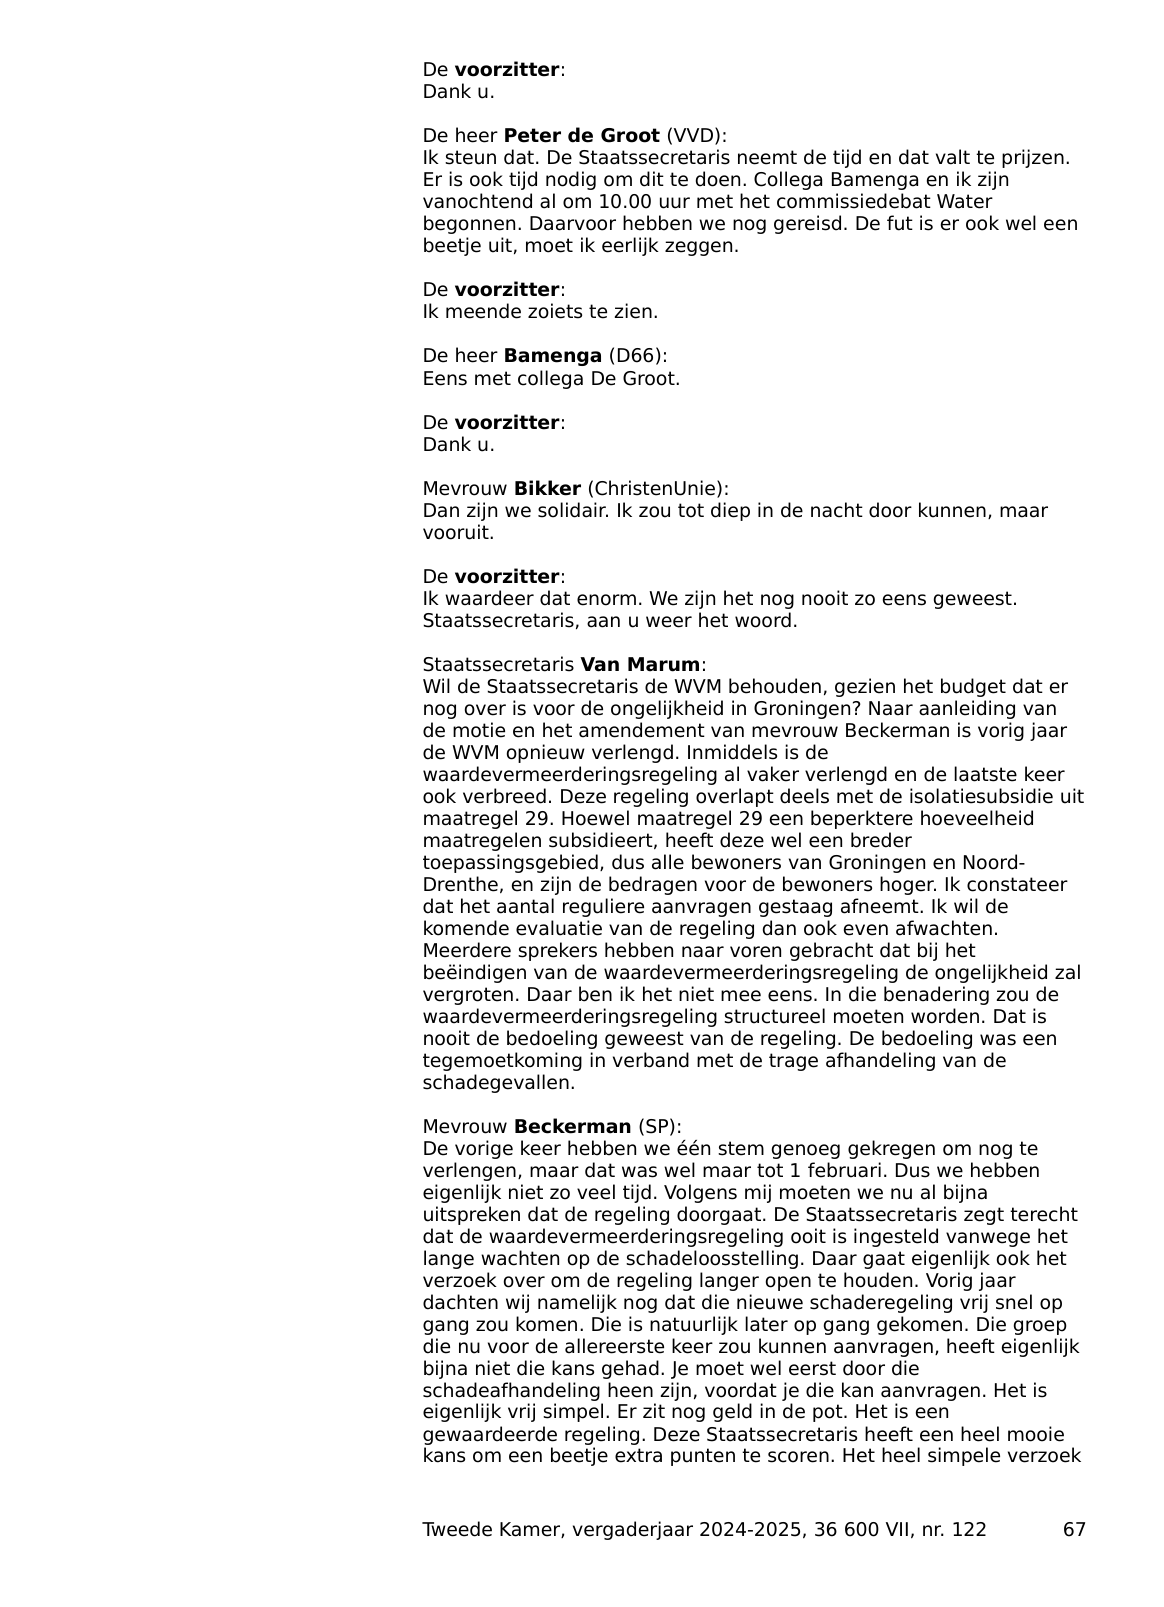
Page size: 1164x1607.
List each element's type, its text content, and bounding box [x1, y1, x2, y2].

text Staatssecretaris Van Marum: [422, 654, 1087, 676]
text Mevrouw Bikker (ChristenUnie): [422, 478, 1087, 500]
text Mevrouw Beckerman (SP): [422, 1116, 1087, 1138]
text De voorzitter: [422, 566, 1087, 588]
text Ik steun dat. De Staatssecretaris neemt de tijd en dat valt te prijzen. Er is ook tijd nodig om dit te doen. Collega Bamenga en ik zijn vanochtend al om 10.00 uur met het commissiedebat Water begonnen. Daarvoor hebben we nog gereisd. De fut is er ook wel een beetje uit, moet ik eerlijk zeggen. [422, 147, 1087, 257]
text De voorzitter: [422, 412, 1087, 433]
text Dank u. [422, 433, 1087, 456]
text Dan zijn we solidair. Ik zou tot diep in de nacht door kunnen, maar vooruit. [422, 500, 1087, 544]
text De vorige keer hebben we één stem genoeg gekregen om nog te verlengen, maar dat was wel maar tot 1 februari. Dus we hebben eigenlijk niet zo veel tijd. Volgens mij moeten we nu al bijna uitspreken dat de regeling doorgaat. De Staatssecretaris zegt terecht dat de waardevermeerderingsregeling ooit is ingesteld vanwege het lange wachten op de schadeloosstelling. Daar gaat eigenlijk ook het verzoek over om de regeling langer open te houden. Vorig jaar dachten wij namelijk nog dat die nieuwe schaderegeling vrij snel op gang zou komen. Die is natuurlijk later op gang gekomen. Die groep die nu voor de allereerste keer zou kunnen aanvragen, heeft eigenlijk bijna niet die kans gehad. Je moet wel eerst door die schadeafhandeling heen zijn, voordat je die kan aanvragen. Het is eigenlijk vrij simpel. Er zit nog geld in de pot. Het is een gewaardeerde regeling. Deze Staatssecretaris heeft een heel mooie kans om een beetje extra punten te scoren. Het heel simpele verzoek [422, 1138, 1087, 1467]
text Dank u. [422, 81, 1087, 103]
text De voorzitter: [422, 279, 1087, 301]
text De heer Peter de Groot (VVD): [422, 125, 1087, 147]
text Ik meende zoiets te zien. [422, 301, 1087, 323]
text Wil de Staatssecretaris de WVM behouden, gezien het budget dat er nog over is voor de ongelijkheid in Groningen? Naar aanleiding van de motie en het amendement van mevrouw Beckerman is vorig jaar de WVM opnieuw verlengd. Inmiddels is de waardevermeerderingsregeling al vaker verlengd en de laatste keer ook verbreed. Deze regeling overlapt deels met de isolatiesubsidie uit maatregel 29. Hoewel maatregel 29 een beperktere hoeveelheid maatregelen subsidieert, heeft deze wel een breder toepassingsgebied, dus alle bewoners van Groningen en Noord-Drenthe, en zijn de bedragen voor de bewoners hoger. Ik constateer dat het aantal reguliere aanvragen gestaag afneemt. Ik wil de komende evaluatie van de regeling dan ook even afwachten. Meerdere sprekers hebben naar voren gebracht dat bij het beëindigen van de waardevermeerderingsregeling de ongelijkheid zal vergroten. Daar ben ik het niet mee eens. In die benadering zou de waardevermeerderingsregeling structureel moeten worden. Dat is nooit de bedoeling geweest van de regeling. De bedoeling was een tegemoetkoming in verband met de trage afhandeling van de schadegevallen. [422, 676, 1087, 1093]
text De voorzitter: [422, 59, 1087, 81]
text Ik waardeer dat enorm. We zijn het nog nooit zo eens geweest. Staatssecretaris, aan u weer het woord. [422, 588, 1087, 632]
text De heer Bamenga (D66): [422, 345, 1087, 367]
text Eens met collega De Groot. [422, 367, 1087, 389]
